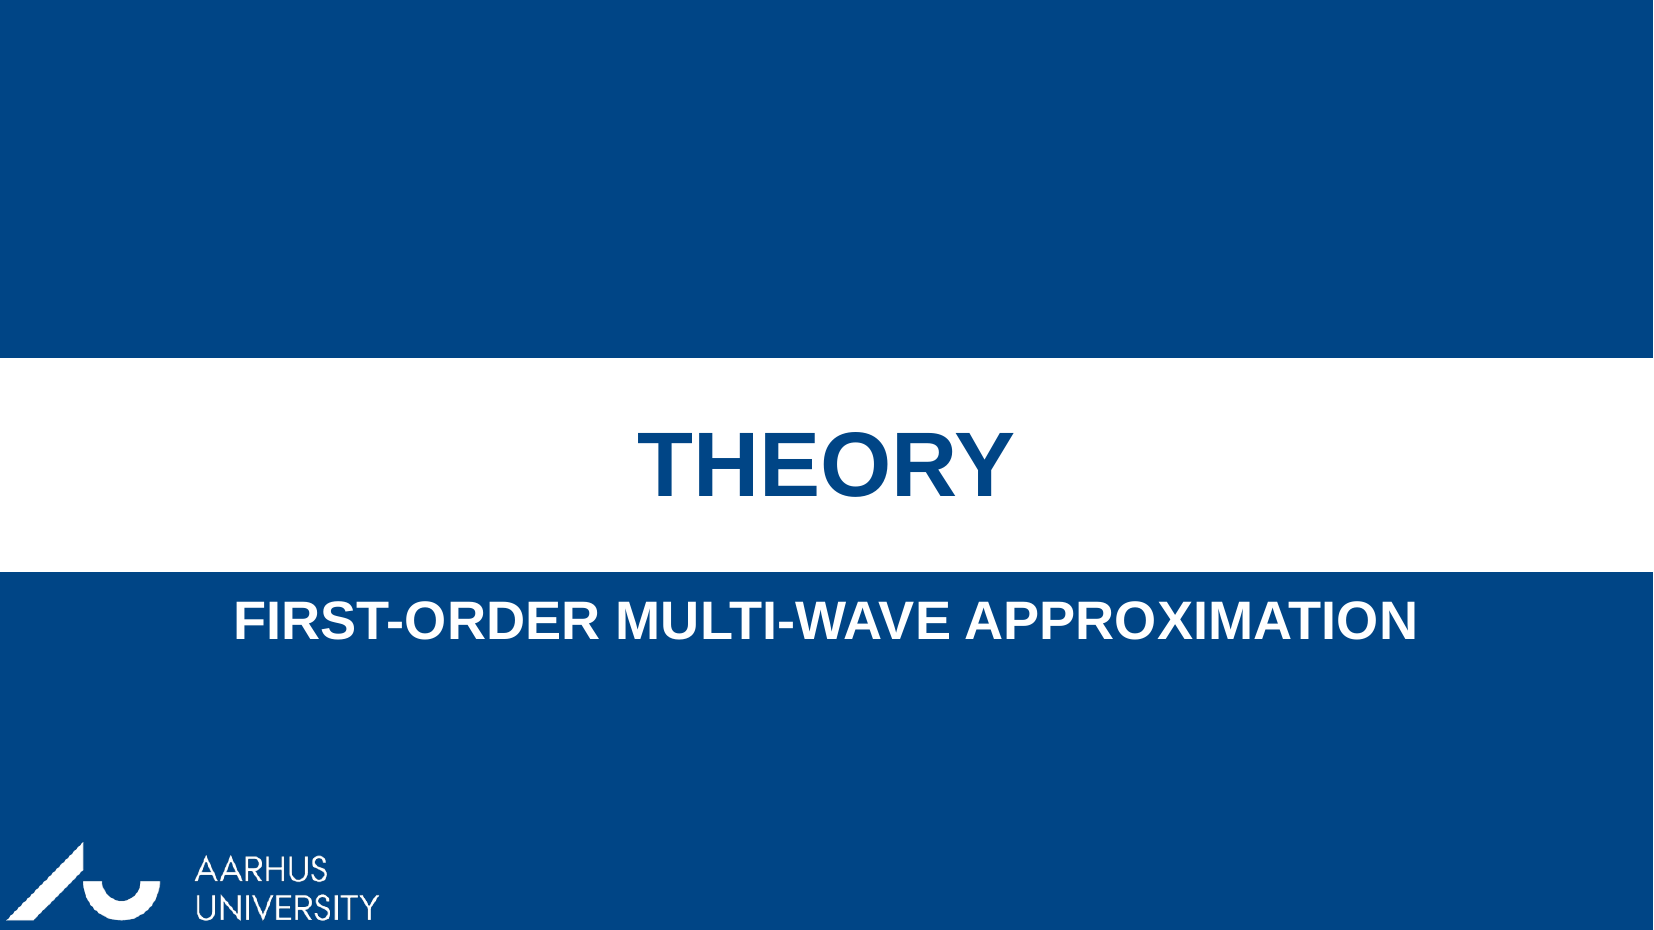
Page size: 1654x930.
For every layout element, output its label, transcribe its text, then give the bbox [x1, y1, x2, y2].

picture [5, 841, 414, 928]
text_box FIRST-ORDER MULTI-WAVE APPROXIMATION [218, 583, 1435, 660]
title THEORY [0, 358, 1653, 572]
